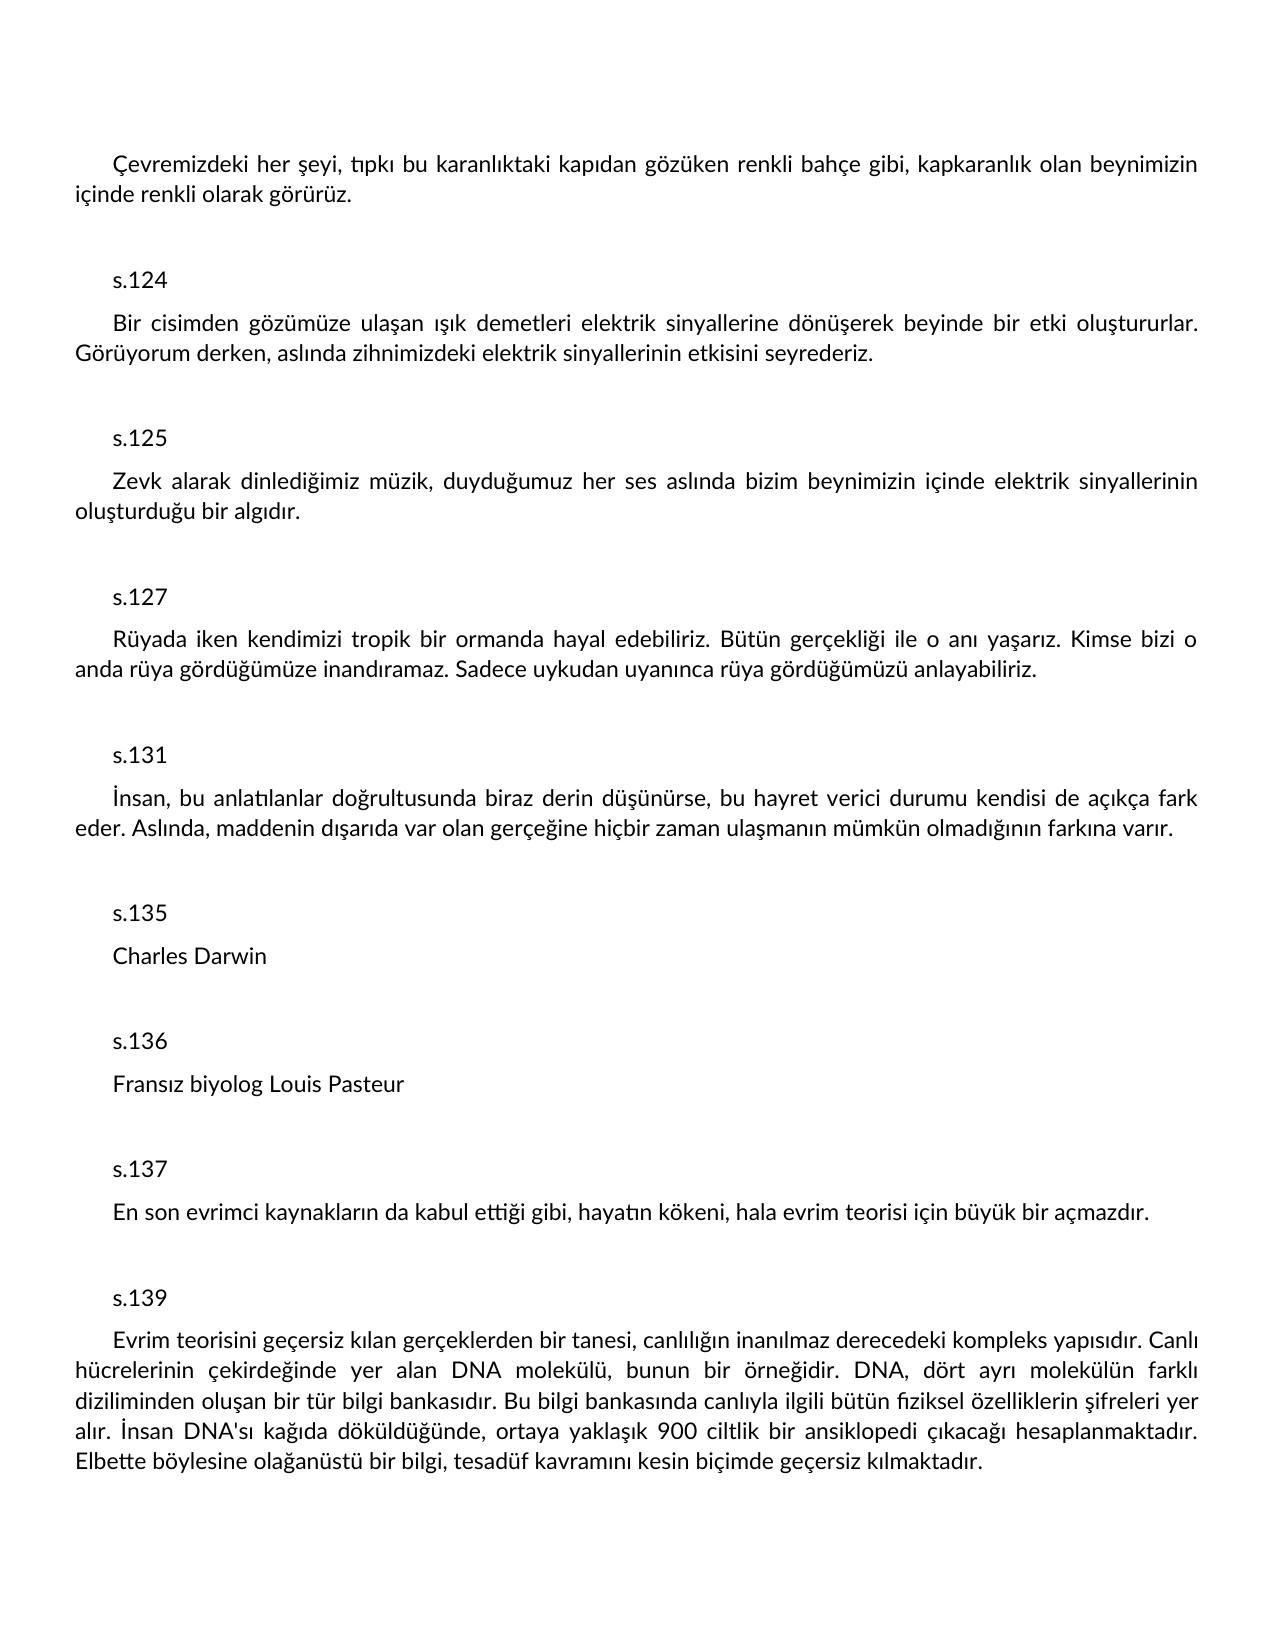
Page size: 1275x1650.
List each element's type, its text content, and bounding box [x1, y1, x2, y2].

text s.124 [75, 266, 1200, 293]
text s.125 [75, 424, 1200, 451]
text Fransız biyolog Louis Pasteur [75, 1070, 1200, 1097]
text s.131 [75, 741, 1200, 768]
text Çevremizdeki her şeyi, tıpkı bu karanlıktaki kapıdan gözüken renkli bahçe gibi, kapkaranlık olan beynimizin içinde renkli olarak görürüz. [75, 150, 1200, 208]
text s.136 [75, 1027, 1200, 1054]
text Rüyada iken kendimizi tropik bir ormanda hayal edebiliriz. Bütün gerçekliği ile o anı yaşarız. Kimse bizi o anda rüya gördüğümüze inandıramaz. Sadece uykudan uyanınca rüya gördüğümüzü anlayabiliriz. [75, 625, 1200, 683]
text Zevk alarak dinlediğimiz müzik, duyduğumuz her ses aslında bizim beynimizin içinde elektrik sinyallerinin oluşturduğu bir algıdır. [75, 467, 1200, 524]
text Charles Darwin [75, 942, 1200, 969]
text s.139 [75, 1283, 1200, 1311]
text s.127 [75, 582, 1200, 610]
text s.135 [75, 899, 1200, 926]
text En son evrimci kaynakların da kabul ettiği gibi, hayatın kökeni, hala evrim teorisi için büyük bir açmazdır. [75, 1198, 1200, 1225]
text Bir cisimden gözümüze ulaşan ışık demetleri elektrik sinyallerine dönüşerek beyinde bir etki oluştururlar. Görüyorum derken, aslında zihnimizdeki elektrik sinyallerinin etkisini seyrederiz. [75, 308, 1200, 366]
text Evrim teorisini geçersiz kılan gerçeklerden bir tanesi, canlılığın inanılmaz derecedeki kompleks yapısıdır. Canlı hücrelerinin çekirdeğinde yer alan DNA molekülü, bunun bir örneğidir. DNA, dört ayrı molekülün farklı diziliminden oluşan bir tür bilgi bankasıdır. Bu bilgi bankasında canlıyla ilgili bütün fiziksel özelliklerin şifreleri yer alır. İnsan DNA'sı kağıda döküldüğünde, ortaya yaklaşık 900 ciltlik bir ansiklopedi çıkacağı hesaplanmaktadır. Elbette böylesine olağanüstü bir bilgi, tesadüf kavramını kesin biçimde geçersiz kılmaktadır. [75, 1326, 1200, 1474]
text İnsan, bu anlatılanlar doğrultusunda biraz derin düşünürse, bu hayret verici durumu kendisi de açıkça fark eder. Aslında, maddenin dışarıda var olan gerçeğine hiçbir zaman ulaşmanın mümkün olmadığının farkına varır. [75, 783, 1200, 841]
text s.137 [75, 1155, 1200, 1183]
